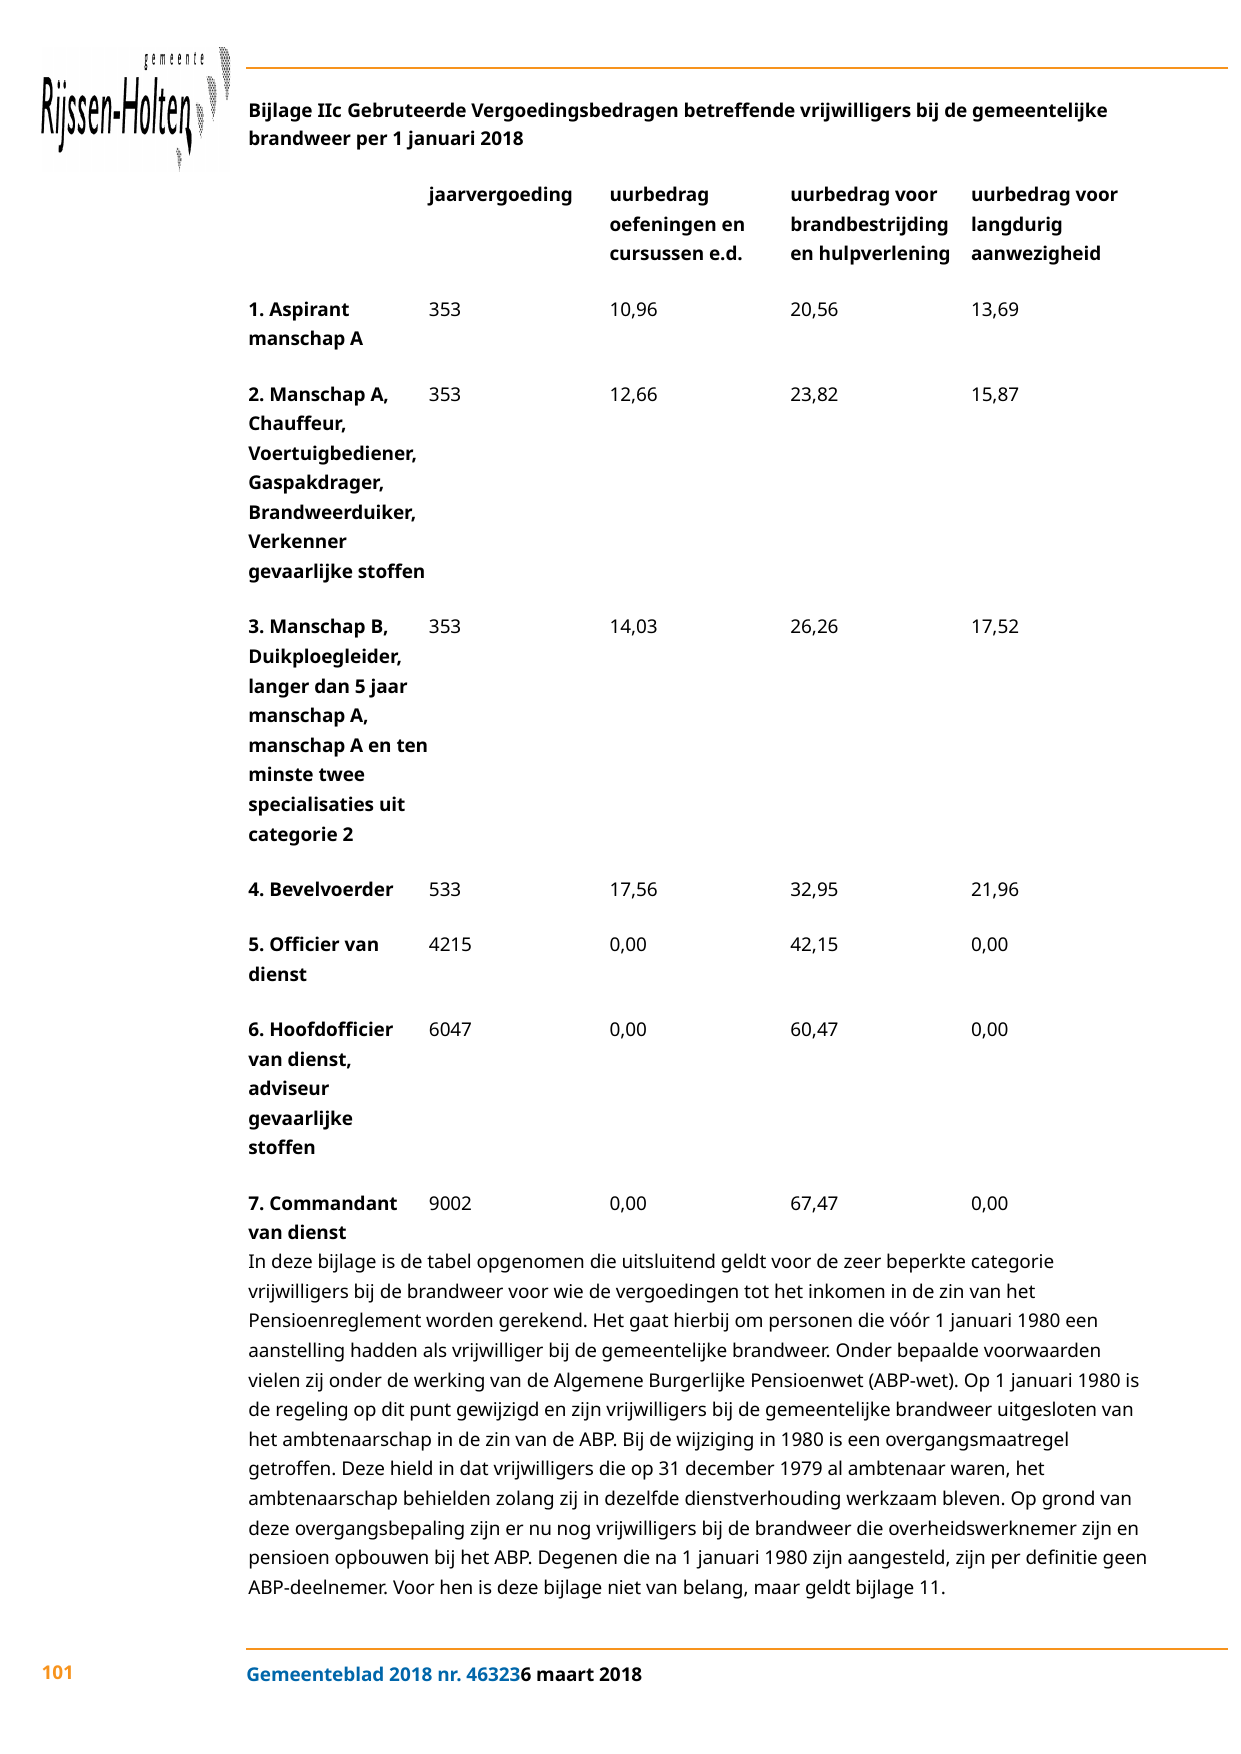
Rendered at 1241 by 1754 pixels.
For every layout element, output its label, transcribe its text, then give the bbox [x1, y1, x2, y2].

table_cell 17,56 [609, 846, 790, 902]
table_cell 0,00 [971, 987, 1152, 1160]
table_cell 353 [429, 351, 609, 584]
table_cell 7. Commandant van dienst [248, 1160, 429, 1245]
table_cell 15,87 [971, 351, 1152, 584]
table_cell 42,15 [790, 902, 971, 987]
table_cell 9002 [429, 1160, 609, 1245]
table_cell 26,26 [790, 584, 971, 846]
table_cell 6. Hoofdofficier van dienst, adviseur gevaarlijke stoffen [248, 987, 429, 1160]
table_cell 0,00 [609, 902, 790, 987]
table_cell 6047 [429, 987, 609, 1160]
table_cell 353 [429, 584, 609, 846]
table_cell 21,96 [971, 846, 1152, 902]
table_cell 5. Officier van dienst [248, 902, 429, 987]
picture [41, 47, 231, 172]
table_cell 13,69 [971, 266, 1152, 351]
table_header uurbedrag voor brandbestrijding en hulpverlening [790, 152, 971, 266]
table_cell 32,95 [790, 846, 971, 902]
table_cell 20,56 [790, 266, 971, 351]
table_cell 0,00 [971, 902, 1152, 987]
table_cell 4215 [429, 902, 609, 987]
table_cell 10,96 [609, 266, 790, 351]
table_cell 1. Aspirant manschap A [248, 266, 429, 351]
table_cell 60,47 [790, 987, 971, 1160]
table_cell 14,03 [609, 584, 790, 846]
table_cell 23,82 [790, 351, 971, 584]
table_cell 2. Manschap A, Chauffeur, Voertuigbediener, Gaspakdrager, Brandweerduiker, Verkenner gevaarlijke stoffen [248, 351, 429, 584]
table_cell 0,00 [971, 1160, 1152, 1245]
table_cell 12,66 [609, 351, 790, 584]
table_cell 353 [429, 266, 609, 351]
table_cell 0,00 [609, 1160, 790, 1245]
table_header jaarvergoeding [429, 152, 609, 266]
table_cell 4. Bevelvoerder [248, 846, 429, 902]
text In deze bijlage is de tabel opgenomen die uitsluitend geldt voor de zeer beperkte categorie vrijwilligers bij de brandweer voor wie de vergoedingen tot het inkomen in de zin van het Pensioenreglement worden gerekend. Het gaat hierbij om personen die vóór 1 januari 1980 een aanstelling hadden als vrijwilliger bij de gemeentelijke brandweer. Onder bepaalde voorwaarden vielen zij onder de werking van de Algemene Burgerlijke Pensioenwet (ABP-wet). Op 1 januari 1980 is de regeling op dit punt gewijzigd en zijn vrijwilligers bij de gemeentelijke brandweer uitgesloten van het ambtenaarschap in de zin van de ABP. Bij de wijziging in 1980 is een overgangsmaatregel getroffen. Deze hield in dat vrijwilligers die op 31 december 1979 al ambtenaar waren, het ambtenaarschap behielden zolang zij in dezelfde dienstverhouding werkzaam bleven. Op grond van deze overgangsbepaling zijn er nu nog vrijwilligers bij de brandweer die overheidswerknemer zijn en pensioen opbouwen bij het ABP. Degenen die na 1 januari 1980 zijn aangesteld, zijn per definitie geen ABP-deelnemer. Voor hen is deze bijlage niet van belang, maar geldt bijlage 11. [248, 1248, 1152, 1599]
table_cell 67,47 [790, 1160, 971, 1245]
table_header uurbedrag oefeningen en cursussen e.d. [609, 152, 790, 266]
table_cell 533 [429, 846, 609, 902]
table_cell 0,00 [609, 987, 790, 1160]
table_cell 17,52 [971, 584, 1152, 846]
table_header [248, 152, 429, 266]
table_header uurbedrag voor langdurig aanwezigheid [971, 152, 1152, 266]
table_cell 3. Manschap B, Duikploegleider, langer dan 5 jaar manschap A, manschap A en ten minste twee specialisaties uit categorie 2 [248, 584, 429, 846]
text Bijlage IIc Gebruteerde Vergoedingsbedragen betreffende vrijwilligers bij de gemeentelijke brandweer per 1 januari 2018 [248, 95, 1152, 152]
